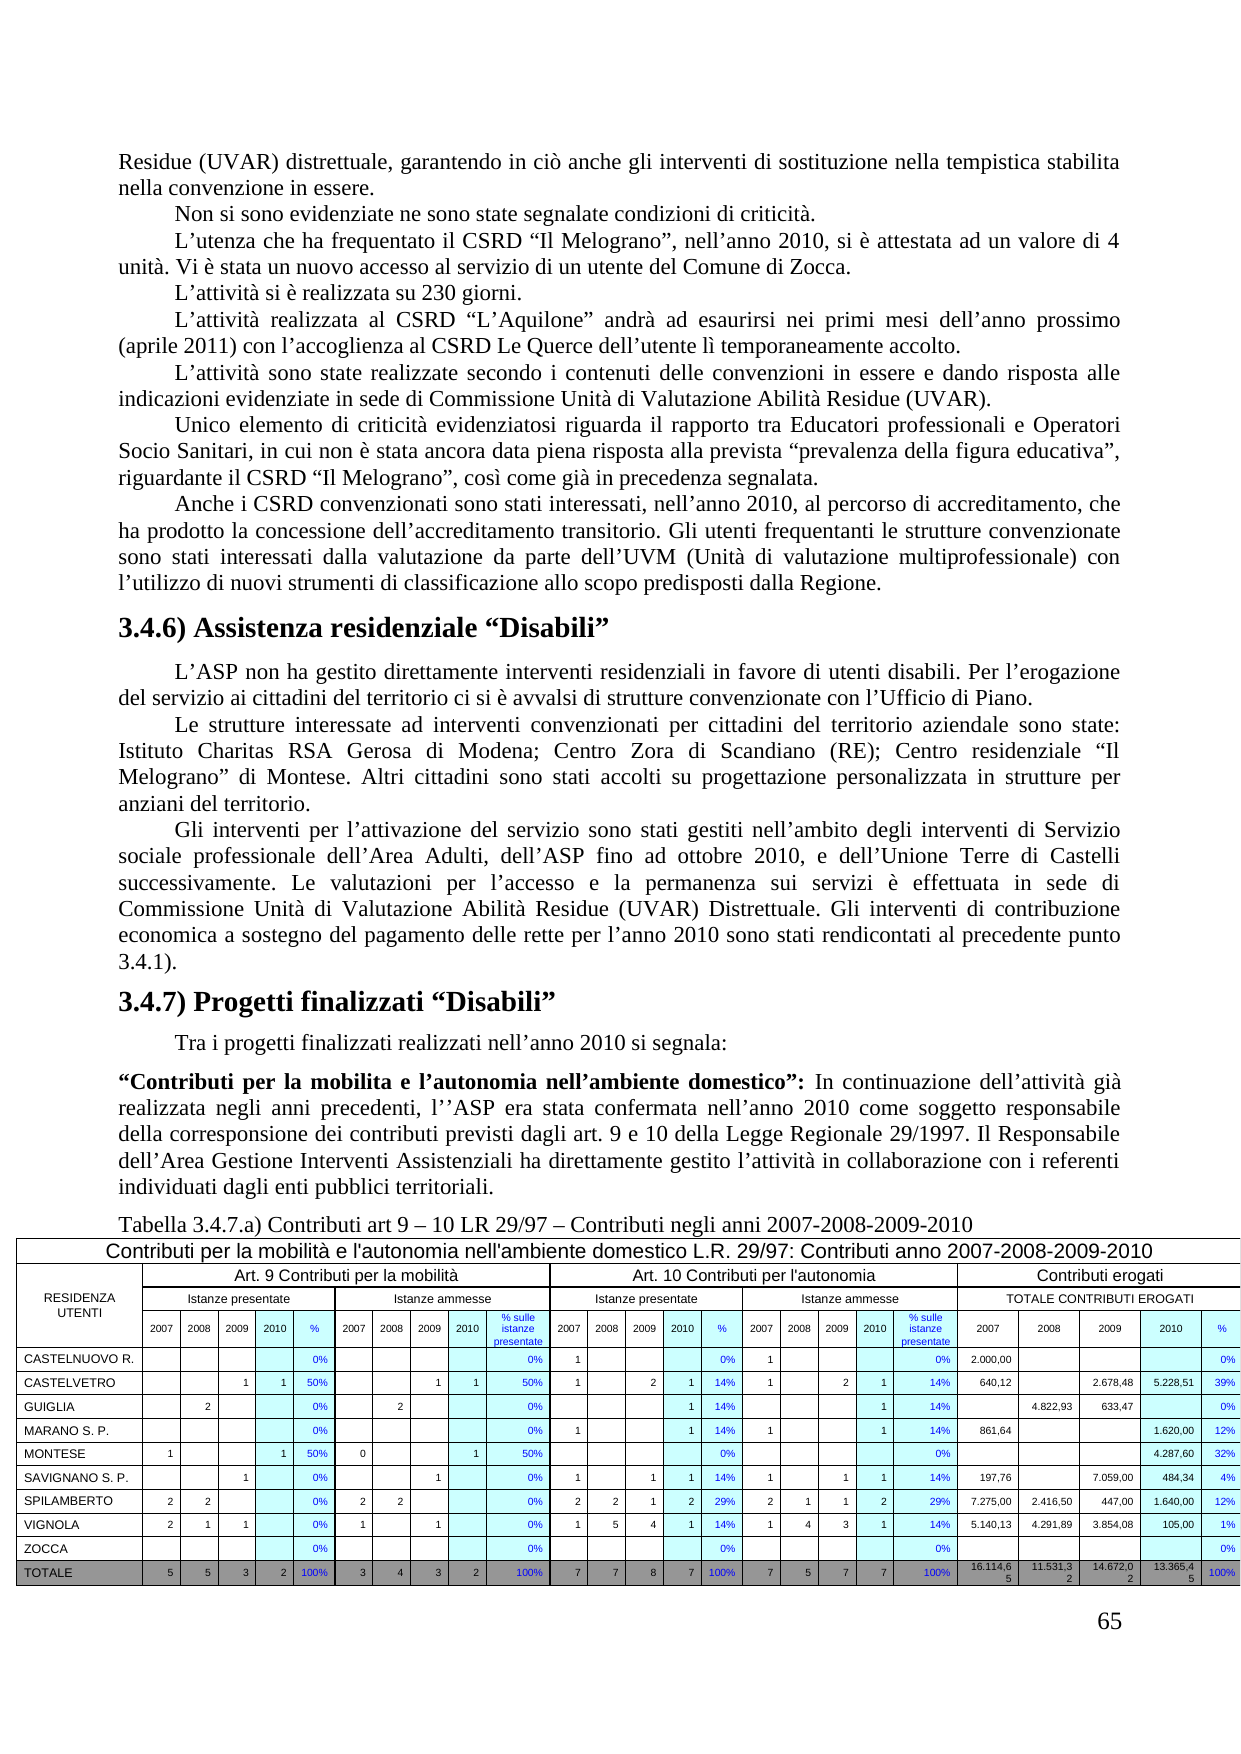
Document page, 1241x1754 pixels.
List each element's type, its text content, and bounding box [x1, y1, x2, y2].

table_cell [373, 1537, 410, 1560]
table_cell 29% [702, 1490, 742, 1513]
table_cell 100% [487, 1561, 549, 1585]
table_cell [373, 1466, 410, 1489]
table_cell 14% [702, 1395, 742, 1418]
table_cell [411, 1490, 448, 1513]
table_cell [626, 1443, 663, 1465]
table_cell [219, 1443, 255, 1465]
table_cell 0% [294, 1419, 334, 1442]
table_cell [256, 1419, 293, 1442]
table_cell [256, 1490, 293, 1513]
table_cell TOTALE [17, 1561, 142, 1585]
table_cell [626, 1348, 663, 1371]
table_cell Istanze presentate [143, 1288, 334, 1310]
table_cell 2 [743, 1490, 780, 1513]
table_cell 861,64 [958, 1419, 1018, 1442]
table_cell 2.678,48 [1080, 1372, 1140, 1394]
table_cell 1 [551, 1348, 587, 1371]
table_cell [819, 1443, 856, 1465]
table_cell 1 [219, 1514, 255, 1536]
table_cell [256, 1514, 293, 1536]
table_cell 1 [781, 1490, 818, 1513]
table_cell [781, 1537, 818, 1560]
table_cell [181, 1372, 218, 1394]
table_cell 2007 [958, 1311, 1018, 1347]
table_cell [819, 1348, 856, 1371]
table_cell 0% [702, 1443, 742, 1465]
table_cell 0% [1202, 1537, 1240, 1560]
table_cell SPILAMBERTO [17, 1490, 142, 1513]
table_cell 0% [894, 1537, 957, 1560]
table_cell 7 [664, 1561, 701, 1585]
table_cell 1 [664, 1466, 701, 1489]
table_cell 0% [487, 1466, 549, 1489]
table_cell [588, 1537, 625, 1560]
table_cell 3.854,08 [1080, 1514, 1140, 1536]
table_cell 3 [411, 1561, 448, 1585]
table_cell 12% [1202, 1490, 1240, 1513]
table_cell [411, 1395, 448, 1418]
table_cell % [1202, 1311, 1240, 1347]
table_cell 39% [1202, 1372, 1240, 1394]
table_cell [181, 1466, 218, 1489]
table_cell [219, 1419, 255, 1442]
table_cell 7 [819, 1561, 856, 1585]
table_cell 0% [1202, 1395, 1240, 1418]
table_cell 5 [143, 1561, 180, 1585]
table_cell 100% [294, 1561, 334, 1585]
table_cell [958, 1537, 1018, 1560]
table_cell [1019, 1466, 1079, 1489]
table_cell 2 [336, 1490, 372, 1513]
table_cell 1 [411, 1466, 448, 1489]
table_cell 5 [181, 1561, 218, 1585]
table_cell 0% [487, 1348, 549, 1371]
table_cell 8 [626, 1561, 663, 1585]
table_cell 4 [626, 1514, 663, 1536]
table_cell [256, 1348, 293, 1371]
table_cell 4 [781, 1514, 818, 1536]
table_cell [588, 1466, 625, 1489]
table_cell 2009 [626, 1311, 663, 1347]
table_cell [1080, 1537, 1140, 1560]
table_cell 1 [857, 1395, 893, 1418]
list Assistenza residenziale “Disabili” [118, 610, 1122, 644]
table_cell 1 [664, 1514, 701, 1536]
table_cell 0% [294, 1514, 334, 1536]
table_cell RESIDENZA UTENTI [17, 1264, 142, 1347]
table_cell CASTELNUOVO R. [17, 1348, 142, 1371]
table_cell [588, 1348, 625, 1371]
table_cell [181, 1443, 218, 1465]
table_cell 4.291,89 [1019, 1514, 1079, 1536]
table_cell 2008 [1019, 1311, 1079, 1347]
table_cell 5 [588, 1514, 625, 1536]
table_cell [181, 1348, 218, 1371]
table_cell [373, 1514, 410, 1536]
table_cell 0% [294, 1395, 334, 1418]
table_cell 14% [702, 1372, 742, 1394]
table_cell 1 [626, 1466, 663, 1489]
table_cell 2010 [256, 1311, 293, 1347]
table_cell [143, 1395, 180, 1418]
table_cell [336, 1419, 372, 1442]
table_cell [819, 1419, 856, 1442]
table_cell 14% [894, 1466, 957, 1489]
table_cell 1 [857, 1466, 893, 1489]
table_cell 13.365,45 [1141, 1561, 1201, 1585]
table_cell 1 [336, 1514, 372, 1536]
table_cell Art. 9 Contributi per la mobilità [143, 1264, 549, 1286]
table_cell 7 [551, 1561, 587, 1585]
text Tra i progetti finalizzati realizzati nell’anno 2010 si segnala: [118, 1029, 1122, 1056]
table_cell 1 [857, 1514, 893, 1536]
table_cell 4.822,93 [1019, 1395, 1079, 1418]
table_cell 0% [702, 1348, 742, 1371]
table_cell [411, 1419, 448, 1442]
table_cell 2 [181, 1395, 218, 1418]
table_cell [411, 1443, 448, 1465]
text Anche i CSRD convenzionati sono stati interessati, nell’anno 2010, al percorso di accreditamento, che ha prodotto la concessione dell’accreditamento transitorio. Gli utenti frequentanti le strutture convenzionate sono stati interessati dalla valutazione da parte dell’UVM (Unità di valutazione multiprofessionale) con l’utilizzo di nuovi strumenti di classificazione allo scopo predisposti dalla Regione. [118, 490, 1122, 596]
table_cell 1 [449, 1372, 486, 1394]
table_cell [373, 1443, 410, 1465]
table_cell [588, 1395, 625, 1418]
table_cell 197,76 [958, 1466, 1018, 1489]
table_cell 2 [857, 1490, 893, 1513]
table_cell [1019, 1443, 1079, 1465]
table_cell [219, 1537, 255, 1560]
table_cell 0% [294, 1466, 334, 1489]
table_cell 7 [857, 1561, 893, 1585]
table_cell [1019, 1419, 1079, 1442]
table_cell 3 [819, 1514, 856, 1536]
table_cell 1% [1202, 1514, 1240, 1536]
table_cell [256, 1395, 293, 1418]
table_cell 1 [551, 1372, 587, 1394]
table_cell 2007 [143, 1311, 180, 1347]
table_cell [664, 1537, 701, 1560]
table_cell [743, 1537, 780, 1560]
text Non si sono evidenziate ne sono state segnalate condizioni di criticità. [118, 200, 1122, 227]
table_cell 1 [743, 1419, 780, 1442]
table_cell 3 [336, 1561, 372, 1585]
table_cell 1 [219, 1372, 255, 1394]
text “Contributi per la mobilita e l’autonomia nell’ambiente domestico”: In continuazione dell’attività già realizzata negli anni precedenti, l’’ASP era stata confermata nell’anno 2010 come soggetto responsabile della corresponsione dei contributi previsti dagli art. 9 e 10 della Legge Regionale 29/1997. Il Responsabile dell’Area Gestione Interventi Assistenziali ha direttamente gestito l’attività in collaborazione con i referenti individuati dagli enti pubblici territoriali. [118, 1068, 1122, 1199]
table_cell [219, 1348, 255, 1371]
table_cell [781, 1348, 818, 1371]
table_cell 14% [702, 1466, 742, 1489]
table_cell [411, 1348, 448, 1371]
table_cell [588, 1372, 625, 1394]
table_cell 633,47 [1080, 1395, 1140, 1418]
table_cell 14% [894, 1514, 957, 1536]
table_cell 0% [487, 1537, 549, 1560]
table_cell 4 [373, 1561, 410, 1585]
table_cell [143, 1348, 180, 1371]
text Le strutture interessate ad interventi convenzionati per cittadini del territorio aziendale sono state: Istituto Charitas RSA Gerosa di Modena; Centro Zora di Scandiano (RE); Centro residenziale “Il Melograno” di Montese. Altri cittadini sono stati accolti su progettazione personalizzata in strutture per anziani del territorio. [118, 711, 1122, 816]
table_cell [256, 1466, 293, 1489]
table_cell [336, 1395, 372, 1418]
table_cell 100% [894, 1561, 957, 1585]
table_cell 2 [373, 1395, 410, 1418]
table_cell [336, 1537, 372, 1560]
table_cell [743, 1395, 780, 1418]
table_cell 1 [743, 1514, 780, 1536]
table_cell 2 [143, 1490, 180, 1513]
table_cell 1 [664, 1372, 701, 1394]
table_cell 0% [487, 1514, 549, 1536]
table_cell 1.620,00 [1141, 1419, 1201, 1442]
table_cell VIGNOLA [17, 1514, 142, 1536]
list Progetti finalizzati “Disabili” [118, 984, 1122, 1017]
table_cell 2.416,50 [1019, 1490, 1079, 1513]
table_cell 5.228,51 [1141, 1372, 1201, 1394]
table_cell [857, 1537, 893, 1560]
table_cell 0% [294, 1348, 334, 1371]
text L’attività realizzata al CSRD “L’Aquilone” andrà ad esaurirsi nei primi mesi dell’anno prossimo (aprile 2011) con l’accoglienza al CSRD Le Querce dell’utente lì temporaneamente accolto. [118, 306, 1122, 358]
table_cell [143, 1419, 180, 1442]
table_cell [857, 1443, 893, 1465]
table_cell [181, 1419, 218, 1442]
text L’ASP non ha gestito direttamente interventi residenziali in favore di utenti disabili. Per l’erogazione del servizio ai cittadini del territorio ci si è avvalsi di strutture convenzionate con l’Ufficio di Piano. [118, 658, 1122, 711]
table_cell 2 [626, 1372, 663, 1394]
table_cell 50% [487, 1443, 549, 1465]
table_cell 100% [1202, 1561, 1240, 1585]
table_cell [551, 1395, 587, 1418]
table_cell [588, 1443, 625, 1465]
table_cell [1141, 1395, 1201, 1418]
table_cell 1 [551, 1514, 587, 1536]
text Tabella 3.4.7.a) Contributi art 9 – 10 LR 29/97 – Contributi negli anni 2007-2008-2009-2010 [118, 1211, 1122, 1238]
table_cell 1 [819, 1490, 856, 1513]
table_cell Istanze ammesse [336, 1288, 549, 1310]
table_cell [219, 1395, 255, 1418]
table_cell [551, 1537, 587, 1560]
table_header Contributi per la mobilità e l'autonomia nell'ambiente domestico L.R. 29/97: Contributi anno 2007-2008-2009-2010 [17, 1239, 1240, 1263]
table_cell 12% [1202, 1419, 1240, 1442]
table_cell [449, 1395, 486, 1418]
table_cell 0% [487, 1395, 549, 1418]
table_cell 1 [551, 1466, 587, 1489]
table_cell 7 [743, 1561, 780, 1585]
table_cell 484,34 [1141, 1466, 1201, 1489]
table_cell 32% [1202, 1443, 1240, 1465]
table_cell 0% [487, 1490, 549, 1513]
table_cell [781, 1395, 818, 1418]
table_cell [664, 1348, 701, 1371]
table_cell 4% [1202, 1466, 1240, 1489]
table_cell 50% [487, 1372, 549, 1394]
table_cell SAVIGNANO S. P. [17, 1466, 142, 1489]
table_cell 0% [294, 1537, 334, 1560]
table_cell 1 [256, 1443, 293, 1465]
table_cell 7 [588, 1561, 625, 1585]
table_cell 2010 [1141, 1311, 1201, 1347]
table_cell 100% [702, 1561, 742, 1585]
table_cell 1 [181, 1514, 218, 1536]
table_cell 0% [702, 1537, 742, 1560]
table_cell 5.140,13 [958, 1514, 1018, 1536]
table_cell 2009 [219, 1311, 255, 1347]
table_cell [219, 1490, 255, 1513]
table_cell TOTALE CONTRIBUTI EROGATI [958, 1288, 1240, 1310]
table_cell [373, 1348, 410, 1371]
table_cell 14% [702, 1419, 742, 1442]
table_cell % [294, 1311, 334, 1347]
table_cell [256, 1537, 293, 1560]
table_cell [1019, 1537, 1079, 1560]
table_cell [449, 1514, 486, 1536]
table_cell 2.000,00 [958, 1348, 1018, 1371]
table_cell 0 [336, 1443, 372, 1465]
table_cell 2 [181, 1490, 218, 1513]
table_cell [1080, 1443, 1140, 1465]
table_cell [373, 1419, 410, 1442]
table_cell 14% [894, 1419, 957, 1442]
table_cell 1 [857, 1419, 893, 1442]
table_cell 1 [449, 1443, 486, 1465]
table_cell [181, 1537, 218, 1560]
table_cell [1019, 1372, 1079, 1394]
table_cell 2008 [373, 1311, 410, 1347]
table_cell 1 [664, 1395, 701, 1418]
table_cell 2 [551, 1490, 587, 1513]
table_cell 5 [781, 1561, 818, 1585]
table_cell [588, 1419, 625, 1442]
table_cell [1080, 1419, 1140, 1442]
table_cell CASTELVETRO [17, 1372, 142, 1394]
table_cell 2007 [336, 1311, 372, 1347]
table_cell [336, 1466, 372, 1489]
table_cell 1 [411, 1514, 448, 1536]
table_cell 2 [819, 1372, 856, 1394]
table_cell Contributi erogati [958, 1264, 1240, 1286]
table_cell 14% [894, 1395, 957, 1418]
table_cell 1 [664, 1419, 701, 1442]
table_cell 1 [819, 1466, 856, 1489]
table_cell [781, 1419, 818, 1442]
table_cell 2 [449, 1561, 486, 1585]
table_cell 2 [256, 1561, 293, 1585]
table_cell 0% [1202, 1348, 1240, 1371]
table_cell 16.114,65 [958, 1561, 1018, 1585]
table_cell [373, 1372, 410, 1394]
table_cell ZOCCA [17, 1537, 142, 1560]
table_cell 2008 [181, 1311, 218, 1347]
table_cell [819, 1395, 856, 1418]
table_cell [626, 1395, 663, 1418]
table_cell 1 [626, 1490, 663, 1513]
table_cell 14.672,02 [1080, 1561, 1140, 1585]
table_cell 1 [743, 1348, 780, 1371]
table_cell 3 [219, 1561, 255, 1585]
table_cell 2 [664, 1490, 701, 1513]
table_cell [626, 1537, 663, 1560]
table_cell Istanze presentate [551, 1288, 742, 1310]
table_cell 2007 [551, 1311, 587, 1347]
table_cell 1 [857, 1372, 893, 1394]
table_cell [743, 1443, 780, 1465]
table_cell 14% [702, 1514, 742, 1536]
table_cell 11.531,32 [1019, 1561, 1079, 1585]
table_cell [336, 1348, 372, 1371]
table_cell [143, 1537, 180, 1560]
table_cell 105,00 [1141, 1514, 1201, 1536]
table_cell [449, 1348, 486, 1371]
table_cell 0% [487, 1419, 549, 1442]
table_cell [857, 1348, 893, 1371]
table_cell 2009 [411, 1311, 448, 1347]
table_cell 2010 [857, 1311, 893, 1347]
table_cell 2009 [819, 1311, 856, 1347]
text L’utenza che ha frequentato il CSRD “Il Melograno”, nell’anno 2010, si è attestata ad un valore di 4 unità. Vi è stata un nuovo accesso al servizio di un utente del Comune di Zocca. [118, 227, 1122, 279]
table_cell % [702, 1311, 742, 1347]
table_cell [411, 1537, 448, 1560]
table_cell 0% [894, 1348, 957, 1371]
table_cell 447,00 [1080, 1490, 1140, 1513]
table_cell 1 [256, 1372, 293, 1394]
table_cell [781, 1443, 818, 1465]
table_cell 4.287,60 [1141, 1443, 1201, 1465]
table_cell 1.640,00 [1141, 1490, 1201, 1513]
table_cell [1080, 1348, 1140, 1371]
table_cell [449, 1466, 486, 1489]
table_cell 2008 [588, 1311, 625, 1347]
table_cell [958, 1395, 1018, 1418]
table_cell 1 [743, 1372, 780, 1394]
table_cell 2 [588, 1490, 625, 1513]
table_cell 7.059,00 [1080, 1466, 1140, 1489]
table_cell 2007 [743, 1311, 780, 1347]
text L’attività sono state realizzate secondo i contenuti delle convenzioni in essere e dando risposta alle indicazioni evidenziate in sede di Commissione Unità di Valutazione Abilità Residue (UVAR). [118, 358, 1122, 411]
table_cell 50% [294, 1372, 334, 1394]
table_cell [336, 1372, 372, 1394]
table_cell 50% [294, 1443, 334, 1465]
table_cell 1 [219, 1466, 255, 1489]
table_cell 1 [551, 1419, 587, 1442]
table_cell MONTESE [17, 1443, 142, 1465]
table_cell [143, 1372, 180, 1394]
table_cell 2008 [781, 1311, 818, 1347]
text Residue (UVAR) distrettuale, garantendo in ciò anche gli interventi di sostituzione nella tempistica stabilita nella convenzione in essere. [118, 148, 1122, 200]
table_cell 2010 [664, 1311, 701, 1347]
table_cell 1 [411, 1372, 448, 1394]
table_cell [1141, 1348, 1201, 1371]
text Gli interventi per l’attivazione del servizio sono stati gestiti nell’ambito degli interventi di Servizio sociale professionale dell’Area Adulti, dell’ASP fino ad ottobre 2010, e dell’Unione Terre di Castelli successivamente. Le valutazioni per l’accesso e la permanenza sui servizi è effettuata in sede di Commissione Unità di Valutazione Abilità Residue (UVAR) Distrettuale. Gli interventi di contribuzione economica a sostegno del pagamento delle rette per l’anno 2010 sono stati rendicontati al precedente punto 3.4.1). [118, 816, 1122, 974]
table_cell GUIGLIA [17, 1395, 142, 1418]
table_cell Art. 10 Contributi per l'autonomia [551, 1264, 957, 1286]
table_cell [143, 1466, 180, 1489]
table_cell 2009 [1080, 1311, 1140, 1347]
table_cell Istanze ammesse [743, 1288, 957, 1310]
table_cell 640,12 [958, 1372, 1018, 1394]
table_cell 7.275,00 [958, 1490, 1018, 1513]
table_cell [626, 1419, 663, 1442]
table_cell % sulle istanze presentate [487, 1311, 549, 1347]
text L’attività si è realizzata su 230 giorni. [118, 279, 1122, 306]
table_cell [1141, 1537, 1201, 1560]
table_cell 2010 [449, 1311, 486, 1347]
table_cell 2 [143, 1514, 180, 1536]
table_cell [449, 1537, 486, 1560]
table_cell [449, 1419, 486, 1442]
table_cell % sulle istanze presentate [894, 1311, 957, 1347]
table_cell [781, 1372, 818, 1394]
table_cell 1 [143, 1443, 180, 1465]
table_cell 0% [894, 1443, 957, 1465]
table_cell [819, 1537, 856, 1560]
table_cell [449, 1490, 486, 1513]
text Unico elemento di criticità evidenziatosi riguarda il rapporto tra Educatori professionali e Operatori Socio Sanitari, in cui non è stata ancora data piena risposta alla prevista “prevalenza della figura educativa”, riguardante il CSRD “Il Melograno”, così come già in precedenza segnalata. [118, 411, 1122, 490]
table_cell 1 [743, 1466, 780, 1489]
table_cell [551, 1443, 587, 1465]
table_cell [958, 1443, 1018, 1465]
table_cell 29% [894, 1490, 957, 1513]
table_cell [1019, 1348, 1079, 1371]
table_cell 14% [894, 1372, 957, 1394]
table_cell [781, 1466, 818, 1489]
table_cell 2 [373, 1490, 410, 1513]
table_cell MARANO S. P. [17, 1419, 142, 1442]
table_cell 0% [294, 1490, 334, 1513]
table_cell [664, 1443, 701, 1465]
